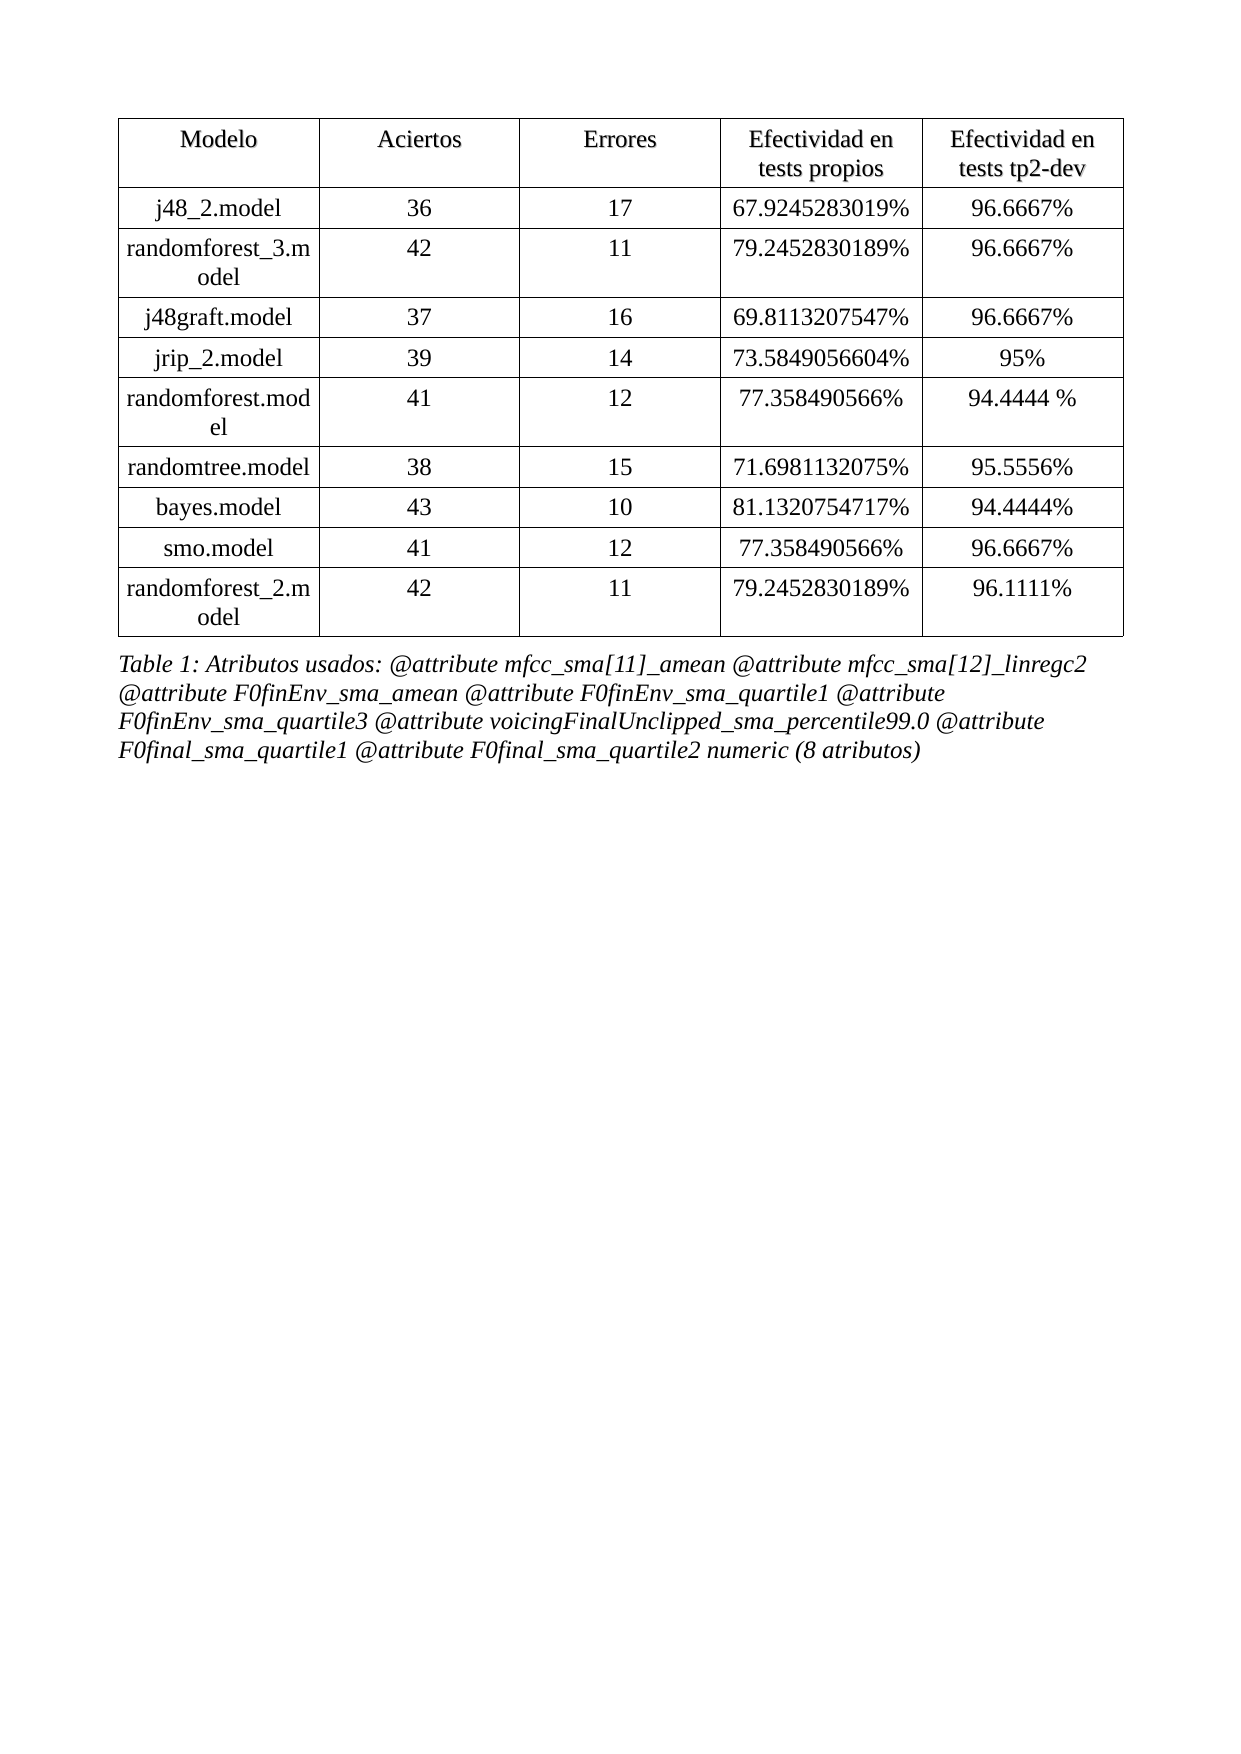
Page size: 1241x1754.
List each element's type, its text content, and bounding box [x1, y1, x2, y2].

table_cell 38 [320, 447, 519, 487]
table_header Errores [520, 119, 720, 187]
table_header Efectividad en tests propios [721, 119, 922, 187]
table_cell 96.6667% [923, 528, 1123, 567]
table_cell randomforest_2.model [119, 568, 319, 636]
table_cell 73.5849056604% [721, 338, 922, 377]
table_cell 77.358490566% [721, 378, 922, 446]
text Table 1: Atributos usados: @attribute mfcc_sma[11]_amean @attribute mfcc_sma[12]_linregc2 @attribute F0finEnv_sma_amean @attribute F0finEnv_sma_quartile1 @attribute F0finEnv_sma_quartile3 @attribute voicingFinalUnclipped_sma_percentile99.0 @attribute F0final_sma_quartile1 @attribute F0final_sma_quartile2 numeric (8 atributos) [118, 649, 1122, 764]
table_cell bayes.model [119, 488, 319, 527]
table_cell 11 [520, 568, 720, 636]
table_cell randomtree.model [119, 447, 319, 487]
table_cell 15 [520, 447, 720, 487]
table_cell 71.6981132075% [721, 447, 922, 487]
table_cell 94.4444% [923, 488, 1123, 527]
table_header Efectividad en tests tp2-dev [923, 119, 1123, 187]
table_cell j48_2.model [119, 188, 319, 227]
table_cell 12 [520, 528, 720, 567]
table_cell 42 [320, 568, 519, 636]
table_cell 12 [520, 378, 720, 446]
table_cell 10 [520, 488, 720, 527]
table_cell 96.6667% [923, 229, 1123, 297]
table_cell 17 [520, 188, 720, 227]
table_header Aciertos [320, 119, 519, 187]
table_cell 41 [320, 378, 519, 446]
table_cell 67.9245283019% [721, 188, 922, 227]
table_cell 41 [320, 528, 519, 567]
table_cell 79.2452830189% [721, 229, 922, 297]
table_cell 14 [520, 338, 720, 377]
table_cell 16 [520, 298, 720, 337]
table_cell 94.4444 % [923, 378, 1123, 446]
table_cell 11 [520, 229, 720, 297]
table_cell 43 [320, 488, 519, 527]
table_cell 95.5556% [923, 447, 1123, 487]
table_cell j48graft.model [119, 298, 319, 337]
table_cell 39 [320, 338, 519, 377]
table_cell 36 [320, 188, 519, 227]
table_cell 79.2452830189% [721, 568, 922, 636]
table_cell randomforest_3.model [119, 229, 319, 297]
table_cell randomforest.model [119, 378, 319, 446]
table_cell 77.358490566% [721, 528, 922, 567]
table_cell 37 [320, 298, 519, 337]
table_cell 96.6667% [923, 298, 1123, 337]
table_cell smo.model [119, 528, 319, 567]
table_cell 81.1320754717% [721, 488, 922, 527]
table_cell 42 [320, 229, 519, 297]
table_header Modelo [119, 119, 319, 187]
table_cell 96.6667% [923, 188, 1123, 227]
table_cell 96.1111% [923, 568, 1123, 636]
table_cell 69.8113207547% [721, 298, 922, 337]
table_cell jrip_2.model [119, 338, 319, 377]
table_cell 95% [923, 338, 1123, 377]
